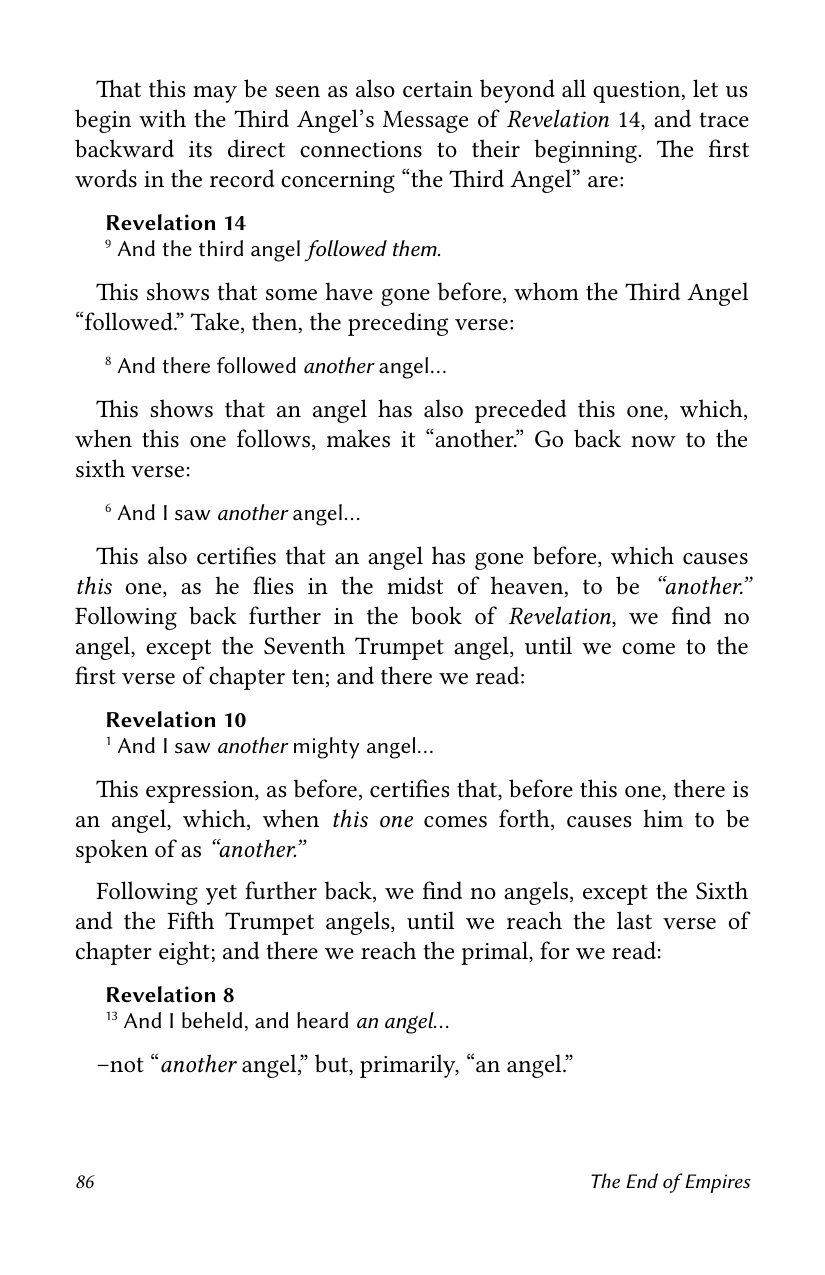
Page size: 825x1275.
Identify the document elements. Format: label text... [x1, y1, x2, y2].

text Revelation 10 [105, 707, 750, 733]
text This expression, as before, certifies that, before this one, there is an angel, which, when this one comes forth, causes him to be spoken of as “another.” [75, 775, 750, 864]
text –not “another angel,” but, primarily, “an angel.” [75, 1050, 750, 1079]
text 8 And there followed another angel… [105, 353, 720, 379]
text 1 And I saw another mighty angel... [105, 733, 720, 759]
text Following yet further back, we find no angels, except the Sixth and the Fifth Trumpet angels, until we reach the last verse of chapter eight; and there we reach the primal, for we read: [75, 877, 750, 966]
text This also certifies that an angel has gone before, which causes this one, as he flies in the midst of heaven, to be “another.” Following back further in the book of Revelation, we find no angel, except the Seventh Trumpet angel, until we come to the first verse of chapter ten; and there we read: [75, 542, 750, 691]
text Revelation 8 [105, 982, 750, 1008]
text 6 And I saw another angel… [105, 500, 720, 526]
text That this may be seen as also certain beyond all question, let us begin with the Third Angel’s Message of Revelation 14, and trace backward its direct connections to their beginning. The first words in the record concerning “the Third Angel” are: [75, 75, 750, 193]
text 13 And I beheld, and heard an angel… [105, 1008, 720, 1034]
text Revelation 14 [105, 209, 750, 236]
text 9 And the third angel followed them. [105, 236, 720, 262]
text This shows that some have gone before, whom the Third Angel “followed.” Take, then, the preceding verse: [75, 278, 750, 337]
text This shows that an angel has also preceded this one, which, when this one follows, makes it “another.” Go back now to the sixth verse: [75, 395, 750, 484]
